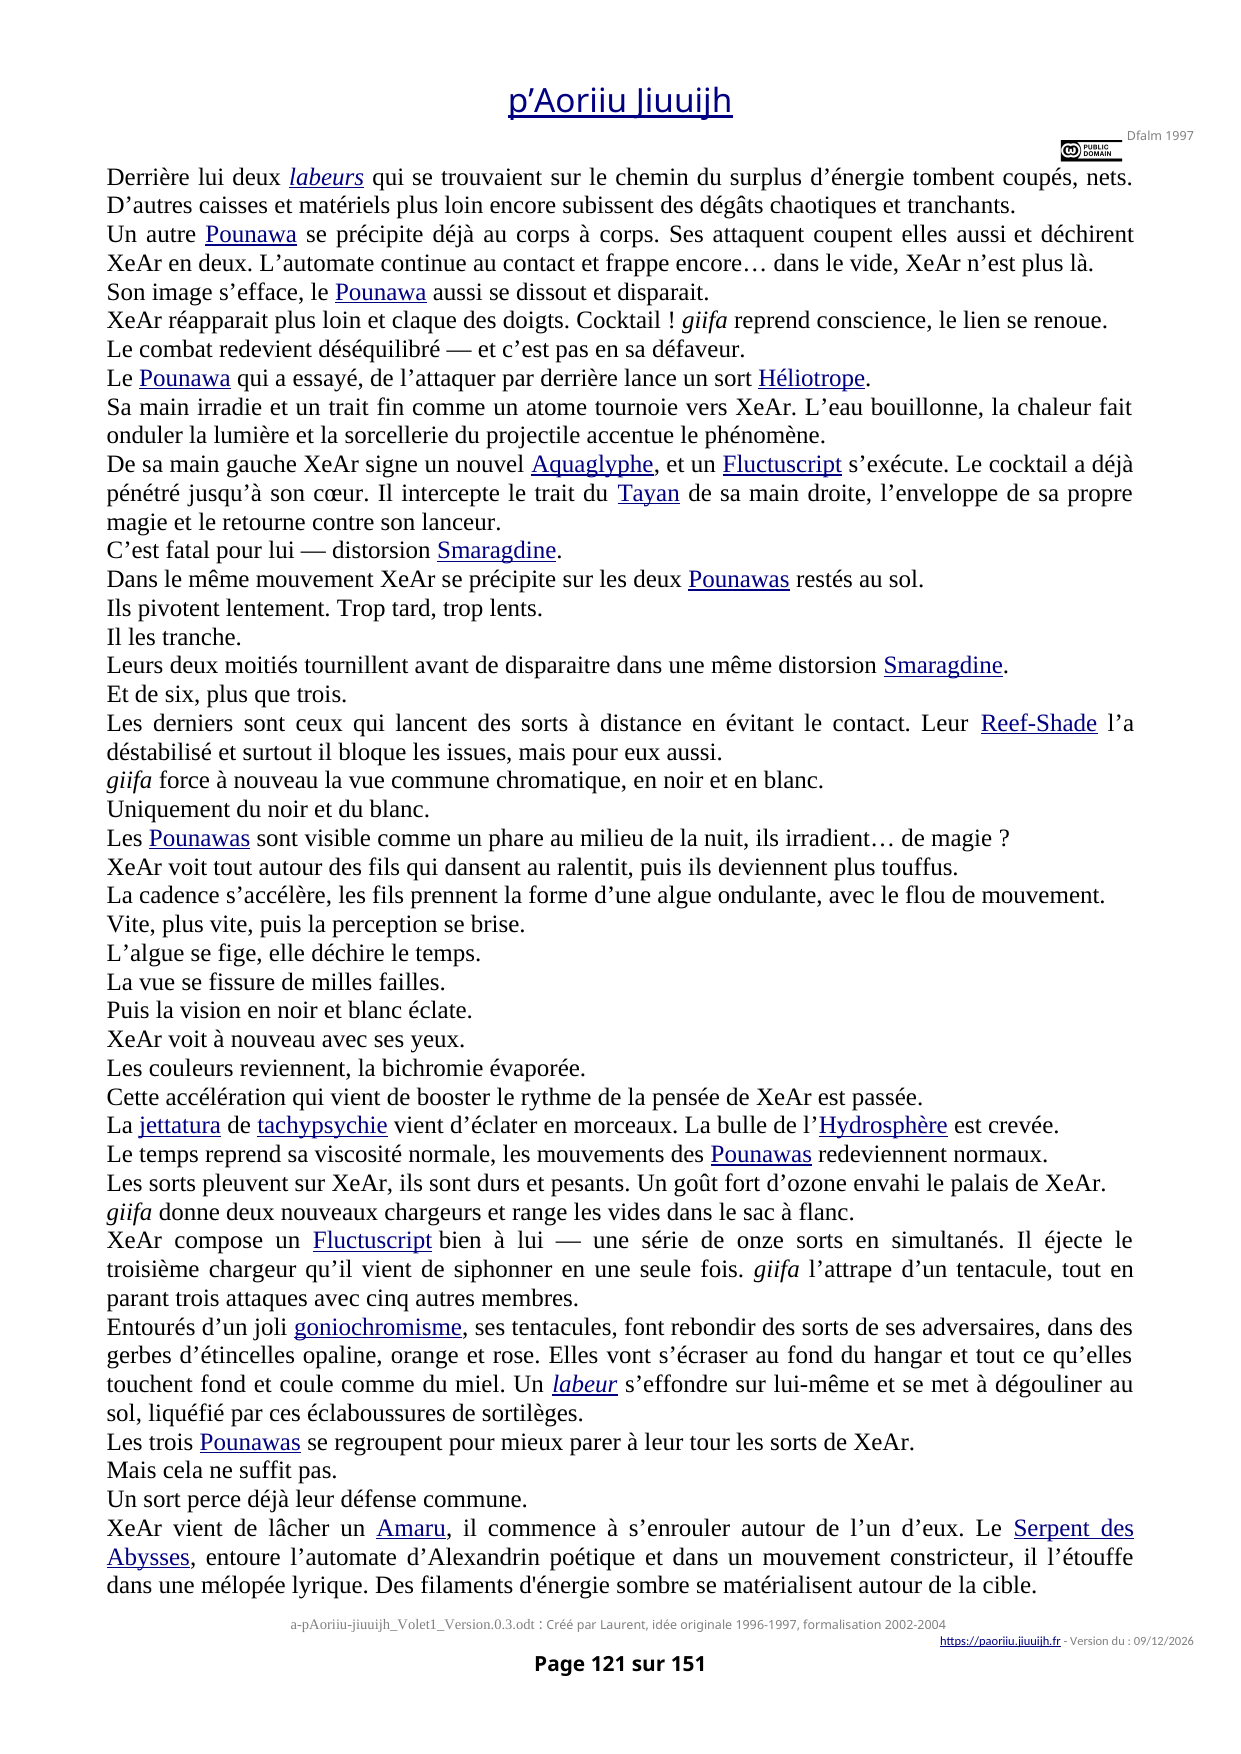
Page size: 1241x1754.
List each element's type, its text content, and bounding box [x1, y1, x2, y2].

text La cadence s’accélère, les fils prennent la forme d’une algue ondulante, avec le flou de mouvement. [106, 881, 1134, 909]
text Cette accélération qui vient de booster le rythme de la pensée de XeAr est passée. [106, 1082, 1134, 1111]
text Les derniers sont ceux qui lancent des sorts à distance en évitant le contact. Leur Reef-Shade l’a déstabilisé et surtout il bloque les issues, mais pour eux aussi. [106, 708, 1134, 766]
text XeAr voit à nouveau avec ses yeux. [106, 1024, 1134, 1053]
text XeAr compose un Fluctuscript bien à lui — une série de onze sorts en simultanés. Il éjecte le troisième chargeur qu’il vient de siphonner en une seule fois. giifa l’attrape d’un tentacule, tout en parant trois attaques avec cinq autres membres. [106, 1226, 1134, 1312]
text XeAr vient de lâcher un Amaru, il commence à s’enrouler autour de l’un d’eux. Le Serpent des Abysses, entoure l’automate d’Alexandrin poétique et dans un mouvement constricteur, il l’étouffe dans une mélopée lyrique. Des filaments d'énergie sombre se matérialisent autour de la cible. [106, 1513, 1134, 1599]
text Et de six, plus que trois. [106, 679, 1134, 708]
text C’est fatal pour lui — distorsion Smaragdine. [106, 536, 1134, 564]
text Les trois Pounawas se regroupent pour mieux parer à leur tour les sorts de XeAr. [106, 1427, 1134, 1456]
text Un autre Pounawa se précipite déjà au corps à corps. Ses attaquent coupent elles aussi et déchirent XeAr en deux. L’automate continue au contact et frappe encore… dans le vide, XeAr n’est plus là. [106, 219, 1134, 277]
text La vue se fissure de milles failles. [106, 967, 1134, 996]
text Sa main irradie et un trait fin comme un atome tournoie vers XeAr. L’eau bouillonne, la chaleur fait onduler la lumière et la sorcellerie du projectile accentue le phénomène. [106, 392, 1134, 449]
text giifa force à nouveau la vue commune chromatique, en noir et en blanc. [106, 766, 1134, 794]
text Le combat redevient déséquilibré — et c’est pas en sa défaveur. [106, 334, 1134, 363]
text L’algue se fige, elle déchire le temps. [106, 938, 1134, 967]
text Puis la vision en noir et blanc éclate. [106, 996, 1134, 1024]
text La jettatura de tachypsychie vient d’éclater en morceaux. La bulle de l’Hydrosphère est crevée. [106, 1111, 1134, 1139]
text XeAr réapparait plus loin et claque des doigts. Cocktail ! giifa reprend conscience, le lien se renoue. [106, 306, 1134, 334]
text Les couleurs reviennent, la bichromie évaporée. [106, 1053, 1134, 1082]
text Uniquement du noir et du blanc. [106, 794, 1134, 823]
text Leurs deux moitiés tournillent avant de disparaitre dans une même distorsion Smaragdine. [106, 651, 1134, 679]
text Vite, plus vite, puis la perception se brise. [106, 909, 1134, 938]
text Mais cela ne suffit pas. [106, 1456, 1134, 1484]
text Dans le même mouvement XeAr se précipite sur les deux Pounawas restés au sol. [106, 564, 1134, 593]
text Un sort perce déjà leur défense commune. [106, 1484, 1134, 1513]
text Ils pivotent lentement. Trop tard, trop lents. [106, 593, 1134, 622]
text Le temps reprend sa viscosité normale, les mouvements des Pounawas redeviennent normaux. [106, 1139, 1134, 1168]
text Il les tranche. [106, 622, 1134, 651]
text Les sorts pleuvent sur XeAr, ils sont durs et pesants. Un goût fort d’ozone envahi le palais de XeAr. [106, 1168, 1134, 1197]
text giifa donne deux nouveaux chargeurs et range les vides dans le sac à flanc. [106, 1197, 1134, 1226]
text Le Pounawa qui a essayé, de l’attaquer par derrière lance un sort Héliotrope. [106, 363, 1134, 392]
text XeAr voit tout autour des fils qui dansent au ralentit, puis ils deviennent plus touffus. [106, 852, 1134, 881]
text Son image s’efface, le Pounawa aussi se dissout et disparait. [106, 277, 1134, 306]
text De sa main gauche XeAr signe un nouvel Aquaglyphe, et un Fluctuscript s’exécute. Le cocktail a déjà pénétré jusqu’à son cœur. Il intercepte le trait du Tayan de sa main droite, l’enveloppe de sa propre magie et le retourne contre son lanceur. [106, 449, 1134, 536]
text Entourés d’un joli goniochromisme, ses tentacules, font rebondir des sorts de ses adversaires, dans des gerbes d’étincelles opaline, orange et rose. Elles vont s’écraser au fond du hangar et tout ce qu’elles touchent fond et coule comme du miel. Un labeur s’effondre sur lui-même et se met à dégouliner au sol, liquéfié par ces éclaboussures de sortilèges. [106, 1312, 1134, 1427]
text Les Pounawas sont visible comme un phare au milieu de la nuit, ils irradient… de magie ? [106, 823, 1134, 852]
text Derrière lui deux labeurs qui se trouvaient sur le chemin du surplus d’énergie tombent coupés, nets. D’autres caisses et matériels plus loin encore subissent des dégâts chaotiques et tranchants. [106, 162, 1134, 219]
